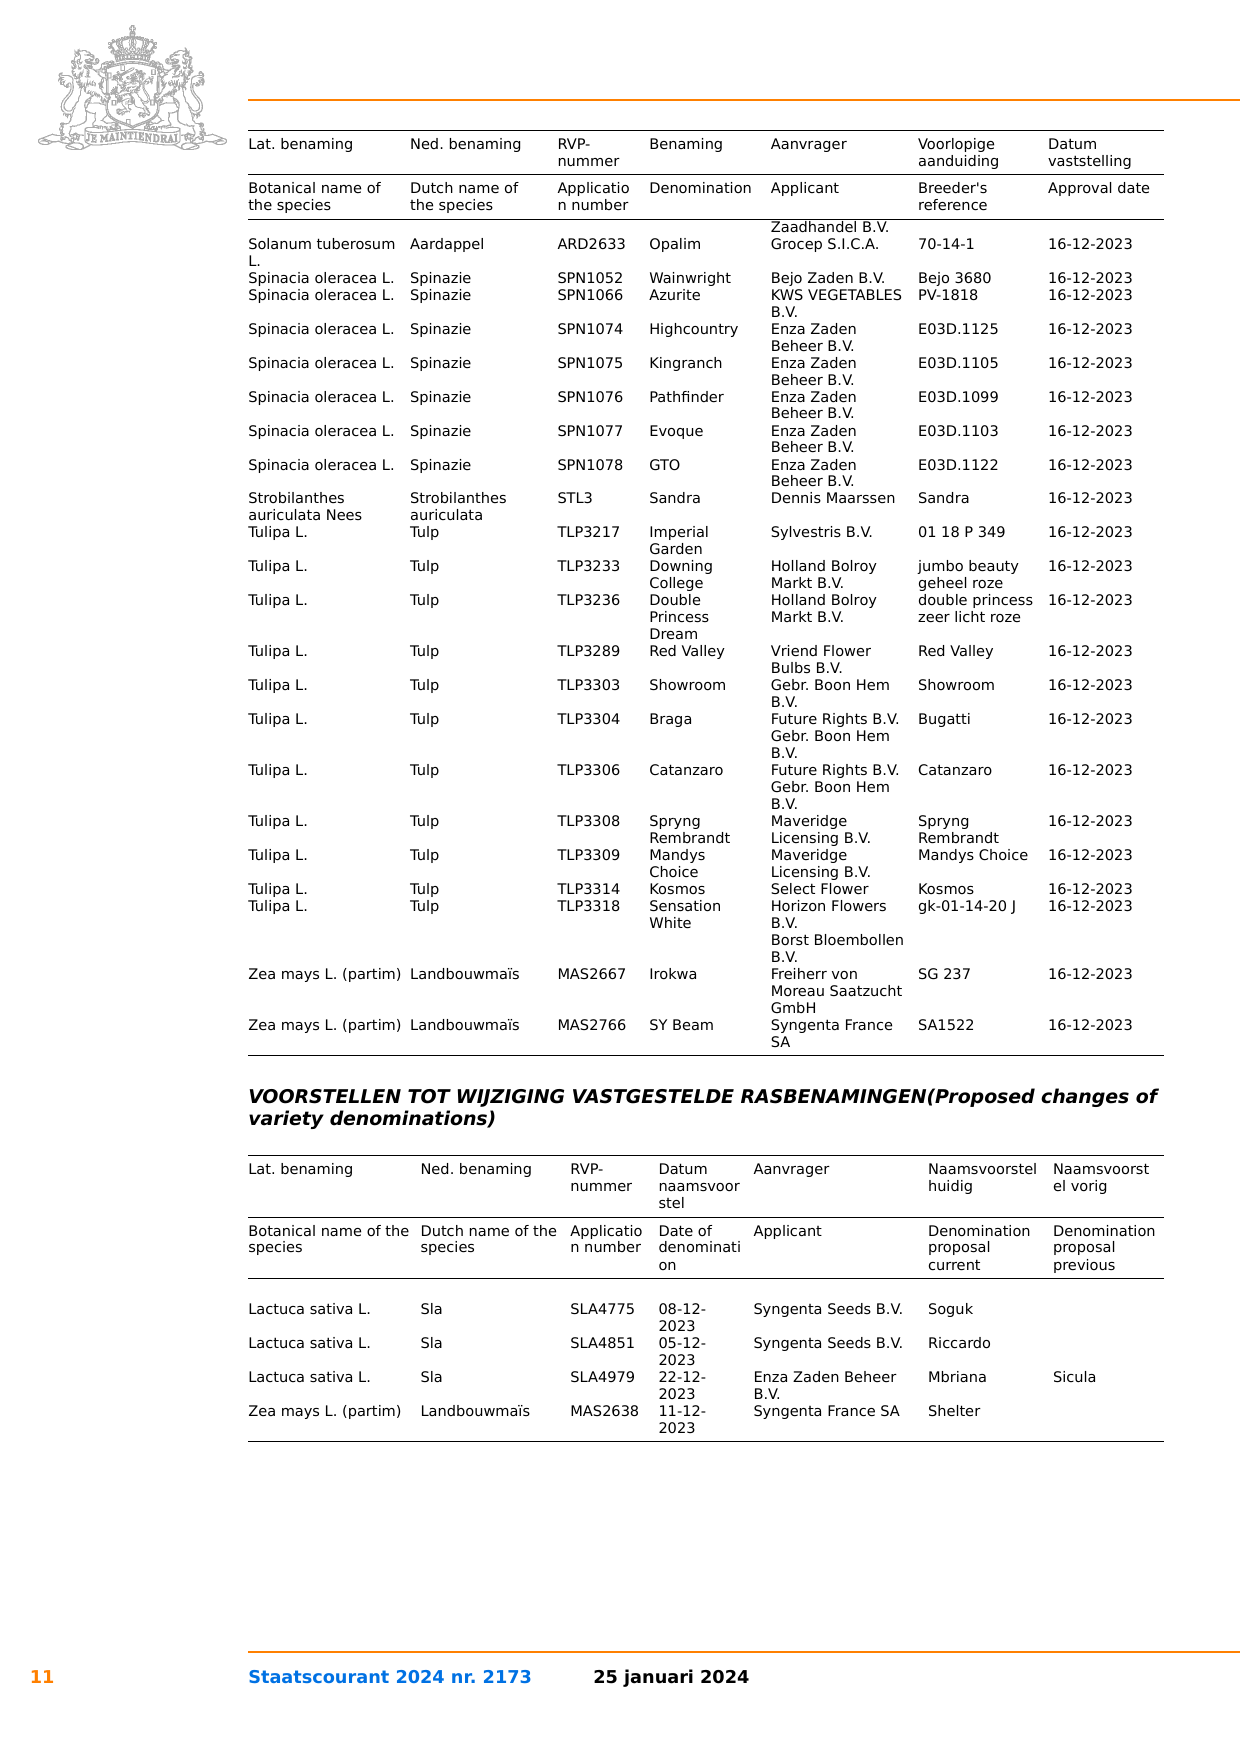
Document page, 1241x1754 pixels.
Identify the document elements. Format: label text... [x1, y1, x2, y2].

table_cell Future Rights B.V. [765, 762, 912, 779]
table_cell Vriend Flower Bulbs B.V. [765, 643, 912, 677]
table_cell Azurite [643, 287, 764, 321]
picture [38, 25, 227, 150]
table_header Benaming [643, 131, 764, 174]
table_cell [922, 1279, 1047, 1301]
table_cell 16-12-2023 [1042, 881, 1163, 898]
table_cell 01 18 P 349 [912, 524, 1042, 558]
table_cell Strobilanthes auriculata [404, 490, 551, 524]
table_cell Spinacia oleracea L. [248, 321, 404, 354]
table_cell Sensation White [643, 898, 764, 932]
table_cell Syngenta Seeds B.V. [747, 1335, 922, 1369]
table_cell Sla [414, 1369, 564, 1403]
table_cell Tulp [404, 524, 551, 558]
table_cell Denomination proposal current [922, 1218, 1047, 1278]
table_cell Horizon Flowers B.V. [765, 898, 912, 932]
table_cell Breeder's reference [912, 175, 1042, 219]
table_cell Tulipa L. [248, 881, 404, 898]
table_cell gk-01-14-20 J [912, 898, 1042, 932]
table_cell TLP3308 [551, 813, 643, 847]
table_cell Tulp [404, 847, 551, 881]
table_cell Braga [643, 711, 764, 728]
table_cell Irokwa [643, 966, 764, 1017]
table_cell Syngenta France SA [747, 1403, 922, 1441]
table_cell Sla [414, 1301, 564, 1335]
table_header Aanvrager [747, 1156, 922, 1217]
table_cell Tulp [404, 592, 551, 643]
table_cell Sylvestris B.V. [765, 524, 912, 558]
table_cell Syngenta Seeds B.V. [747, 1301, 922, 1335]
table_cell Zea mays L. (partim) [248, 966, 404, 1017]
table_cell Tulp [404, 762, 551, 779]
table_cell TLP3309 [551, 847, 643, 881]
table_cell TLP3217 [551, 524, 643, 558]
table_cell Tulp [404, 881, 551, 898]
table_cell Tulp [404, 711, 551, 728]
table_cell Landbouwmaïs [404, 966, 551, 1017]
table_cell [643, 220, 764, 236]
table_cell [404, 220, 551, 236]
table_cell Highcountry [643, 321, 764, 354]
table_cell Tulipa L. [248, 762, 404, 779]
table_cell jumbo beauty geheel roze [912, 558, 1042, 592]
table_cell Landbouwmaïs [414, 1403, 564, 1441]
table_cell SPN1066 [551, 287, 643, 321]
table_cell PV-1818 [912, 287, 1042, 321]
table_cell TLP3304 [551, 711, 643, 728]
table_cell Future Rights B.V. [765, 711, 912, 728]
table_cell Date of denomination [653, 1218, 747, 1278]
table_cell Dutch name of the species [404, 175, 551, 219]
table_cell MAS2667 [551, 966, 643, 1017]
table_cell Mandys Choice [643, 847, 764, 881]
table_cell 22-12-2023 [653, 1369, 747, 1403]
table_header Aanvrager [765, 131, 912, 174]
table_cell SPN1074 [551, 321, 643, 354]
table_cell [248, 220, 404, 236]
table_cell Lactuca sativa L. [248, 1369, 414, 1403]
table_header Naamsvoorstel vorig [1047, 1156, 1163, 1217]
table_cell Evoque [643, 423, 764, 456]
table_cell TLP3233 [551, 558, 643, 592]
table_cell Application number [551, 175, 643, 219]
table_cell [1042, 220, 1163, 236]
table_cell TLP3236 [551, 592, 643, 643]
table_cell Mbriana [922, 1369, 1047, 1403]
table_cell [643, 779, 764, 813]
table_cell Spryng Rembrandt [912, 813, 1042, 847]
table_cell [912, 932, 1042, 966]
table_cell Spinazie [404, 321, 551, 354]
table_cell SA1522 [912, 1017, 1042, 1055]
table_cell E03D.1122 [912, 456, 1042, 490]
table_cell Borst Bloembollen B.V. [765, 932, 912, 966]
table_cell Spinacia oleracea L. [248, 389, 404, 422]
table_cell Mandys Choice [912, 847, 1042, 881]
table_cell 16-12-2023 [1042, 490, 1163, 524]
table_cell Zaadhandel B.V. [765, 220, 912, 236]
table_cell [564, 1279, 652, 1301]
table_cell 16-12-2023 [1042, 270, 1163, 287]
table_cell [248, 1279, 414, 1301]
table_cell [1042, 932, 1163, 966]
table_cell SPN1075 [551, 355, 643, 388]
table_cell Dennis Maarssen [765, 490, 912, 524]
table_header Voorlopige aanduiding [912, 131, 1042, 174]
table_cell Tulipa L. [248, 524, 404, 558]
table_cell Tulp [404, 677, 551, 711]
table_cell Spinazie [404, 287, 551, 321]
table_cell SPN1052 [551, 270, 643, 287]
table_cell Kosmos [643, 881, 764, 898]
table_cell 70-14-1 [912, 236, 1042, 269]
table_cell Holland Bolroy Markt B.V. [765, 558, 912, 592]
table_cell Tulp [404, 558, 551, 592]
table_cell [912, 728, 1042, 762]
table_cell Spryng Rembrandt [643, 813, 764, 847]
table_cell E03D.1125 [912, 321, 1042, 354]
table_cell Maveridge Licensing B.V. [765, 813, 912, 847]
table_cell Bejo 3680 [912, 270, 1042, 287]
table_cell Enza Zaden Beheer B.V. [765, 389, 912, 422]
table_cell SY Beam [643, 1017, 764, 1055]
table_cell [747, 1279, 922, 1301]
table_cell Catanzaro [912, 762, 1042, 779]
table_cell SG 237 [912, 966, 1042, 1017]
table_cell Holland Bolroy Markt B.V. [765, 592, 912, 643]
table_cell 16-12-2023 [1042, 898, 1163, 932]
table_cell E03D.1103 [912, 423, 1042, 456]
table_cell 16-12-2023 [1042, 847, 1163, 881]
table_cell 08-12-2023 [653, 1301, 747, 1335]
table_cell [551, 728, 643, 762]
table_cell Syngenta France SA [765, 1017, 912, 1055]
table_cell Grocep S.I.C.A. [765, 236, 912, 269]
table_cell [643, 728, 764, 762]
table_cell Spinazie [404, 423, 551, 456]
table_cell [643, 932, 764, 966]
table_cell Sla [414, 1335, 564, 1369]
table_cell [912, 220, 1042, 236]
table_cell [248, 728, 404, 762]
table_cell Gebr. Boon Hem B.V. [765, 728, 912, 762]
table_cell [1047, 1403, 1163, 1441]
table_cell [912, 779, 1042, 813]
table_cell SPN1077 [551, 423, 643, 456]
table_cell [551, 779, 643, 813]
table_cell Sandra [912, 490, 1042, 524]
subtitle VOORSTELLEN TOT WIJZIGING VASTGESTELDE RASBENAMINGEN(Proposed changes of variety denominations) [248, 1086, 1163, 1130]
table_cell Shelter [922, 1403, 1047, 1441]
table_header Lat. benaming [248, 1156, 414, 1217]
table_cell [404, 728, 551, 762]
table_cell Tulipa L. [248, 813, 404, 847]
table_header RVP-nummer [551, 131, 643, 174]
table_cell Tulp [404, 643, 551, 677]
table_cell TLP3306 [551, 762, 643, 779]
table_cell TLP3314 [551, 881, 643, 898]
table_cell TLP3289 [551, 643, 643, 677]
table_cell Tulipa L. [248, 643, 404, 677]
table_cell 16-12-2023 [1042, 423, 1163, 456]
table_cell Spinacia oleracea L. [248, 423, 404, 456]
table_cell Double Princess Dream [643, 592, 764, 643]
table_cell Applicant [747, 1218, 922, 1278]
table_cell [1042, 728, 1163, 762]
table_cell 16-12-2023 [1042, 558, 1163, 592]
table_cell 16-12-2023 [1042, 287, 1163, 321]
table_cell E03D.1105 [912, 355, 1042, 388]
table_cell 16-12-2023 [1042, 677, 1163, 711]
table_cell Tulipa L. [248, 677, 404, 711]
table_cell SLA4775 [564, 1301, 652, 1335]
table_cell 16-12-2023 [1042, 966, 1163, 1017]
table_cell Red Valley [643, 643, 764, 677]
table_cell Application number [564, 1218, 652, 1278]
table_cell SLA4979 [564, 1369, 652, 1403]
table_cell Bugatti [912, 711, 1042, 728]
table_cell double princess zeer licht roze [912, 592, 1042, 643]
table_cell 16-12-2023 [1042, 524, 1163, 558]
table_cell Riccardo [922, 1335, 1047, 1369]
table_cell Spinacia oleracea L. [248, 355, 404, 388]
table_cell Dutch name of the species [414, 1218, 564, 1278]
table_cell GTO [643, 456, 764, 490]
table_cell Tulipa L. [248, 592, 404, 643]
table_cell Spinacia oleracea L. [248, 456, 404, 490]
table_cell Botanical name of the species [248, 175, 404, 219]
table_cell Zea mays L. (partim) [248, 1403, 414, 1441]
table_cell [551, 220, 643, 236]
table_cell Maveridge Licensing B.V. [765, 847, 912, 881]
table_cell [1042, 779, 1163, 813]
table_cell Gebr. Boon Hem B.V. [765, 677, 912, 711]
table_cell [248, 779, 404, 813]
table_cell 16-12-2023 [1042, 456, 1163, 490]
table_cell 16-12-2023 [1042, 355, 1163, 388]
table_cell 16-12-2023 [1042, 321, 1163, 354]
table_cell Landbouwmaïs [404, 1017, 551, 1055]
table_cell Sicula [1047, 1369, 1163, 1403]
table_header Lat. benaming [248, 131, 404, 174]
table_cell 16-12-2023 [1042, 711, 1163, 728]
table_cell Pathfinder [643, 389, 764, 422]
table_cell Catanzaro [643, 762, 764, 779]
table_cell MAS2766 [551, 1017, 643, 1055]
table_cell Wainwright [643, 270, 764, 287]
table_cell Showroom [643, 677, 764, 711]
table_cell Tulp [404, 813, 551, 847]
table_cell 16-12-2023 [1042, 592, 1163, 643]
table_cell Enza Zaden Beheer B.V. [765, 423, 912, 456]
table_cell [414, 1279, 564, 1301]
table_header RVP-nummer [564, 1156, 652, 1217]
table_cell TLP3303 [551, 677, 643, 711]
table_cell [404, 932, 551, 966]
table_cell 16-12-2023 [1042, 1017, 1163, 1055]
table_cell Tulipa L. [248, 847, 404, 881]
table_cell Aardappel [404, 236, 551, 269]
table_header Ned. benaming [414, 1156, 564, 1217]
table_cell Tulipa L. [248, 898, 404, 932]
table_cell SPN1076 [551, 389, 643, 422]
table_cell Kingranch [643, 355, 764, 388]
table_cell MAS2638 [564, 1403, 652, 1441]
table_cell Bejo Zaden B.V. [765, 270, 912, 287]
table_cell Applicant [765, 175, 912, 219]
table_header Datum vaststelling [1042, 131, 1163, 174]
table_cell STL3 [551, 490, 643, 524]
table_cell Approval date [1042, 175, 1163, 219]
table_cell Sandra [643, 490, 764, 524]
table_cell Freiherr von Moreau Saatzucht GmbH [765, 966, 912, 1017]
table_cell Enza Zaden Beheer B.V. [747, 1369, 922, 1403]
table_cell Spinazie [404, 355, 551, 388]
table_cell Denomination proposal previous [1047, 1218, 1163, 1278]
table_cell Tulipa L. [248, 711, 404, 728]
table_cell Enza Zaden Beheer B.V. [765, 456, 912, 490]
table_cell Imperial Garden [643, 524, 764, 558]
table_cell 05-12-2023 [653, 1335, 747, 1369]
table_cell 16-12-2023 [1042, 813, 1163, 847]
table_cell Enza Zaden Beheer B.V. [765, 355, 912, 388]
table_cell [248, 932, 404, 966]
table_cell SLA4851 [564, 1335, 652, 1369]
table_cell 16-12-2023 [1042, 762, 1163, 779]
table_cell SPN1078 [551, 456, 643, 490]
table_cell Downing College [643, 558, 764, 592]
table_cell Red Valley [912, 643, 1042, 677]
table_cell 16-12-2023 [1042, 389, 1163, 422]
table_cell 16-12-2023 [1042, 236, 1163, 269]
table_cell 16-12-2023 [1042, 643, 1163, 677]
table_cell Kosmos [912, 881, 1042, 898]
table_header Datum naamsvoorstel [653, 1156, 747, 1217]
table_header Naamsvoorstel huidig [922, 1156, 1047, 1217]
table_cell 11-12-2023 [653, 1403, 747, 1441]
table_cell Lactuca sativa L. [248, 1301, 414, 1335]
table_header Ned. benaming [404, 131, 551, 174]
table_cell [551, 932, 643, 966]
table_cell Zea mays L. (partim) [248, 1017, 404, 1055]
table_cell KWS VEGETABLES B.V. [765, 287, 912, 321]
table_cell Spinacia oleracea L. [248, 270, 404, 287]
table_cell [1047, 1301, 1163, 1335]
table_cell Lactuca sativa L. [248, 1335, 414, 1369]
table_cell TLP3318 [551, 898, 643, 932]
table_cell Denomination [643, 175, 764, 219]
table_cell Spinazie [404, 270, 551, 287]
table_cell Spinacia oleracea L. [248, 287, 404, 321]
table_cell Solanum tuberosum L. [248, 236, 404, 269]
table_cell [1047, 1335, 1163, 1369]
table_cell Enza Zaden Beheer B.V. [765, 321, 912, 354]
table_cell Select Flower [765, 881, 912, 898]
table_cell Botanical name of the species [248, 1218, 414, 1278]
table_cell E03D.1099 [912, 389, 1042, 422]
table_cell [1047, 1279, 1163, 1301]
table_cell Tulipa L. [248, 558, 404, 592]
table_cell Tulp [404, 898, 551, 932]
table_cell ARD2633 [551, 236, 643, 269]
table_cell Spinazie [404, 389, 551, 422]
table_cell [653, 1279, 747, 1301]
table_cell Opalim [643, 236, 764, 269]
table_cell Gebr. Boon Hem B.V. [765, 779, 912, 813]
table_cell [404, 779, 551, 813]
table_cell Soguk [922, 1301, 1047, 1335]
table_cell Showroom [912, 677, 1042, 711]
table_cell Strobilanthes auriculata Nees [248, 490, 404, 524]
table_cell Spinazie [404, 456, 551, 490]
